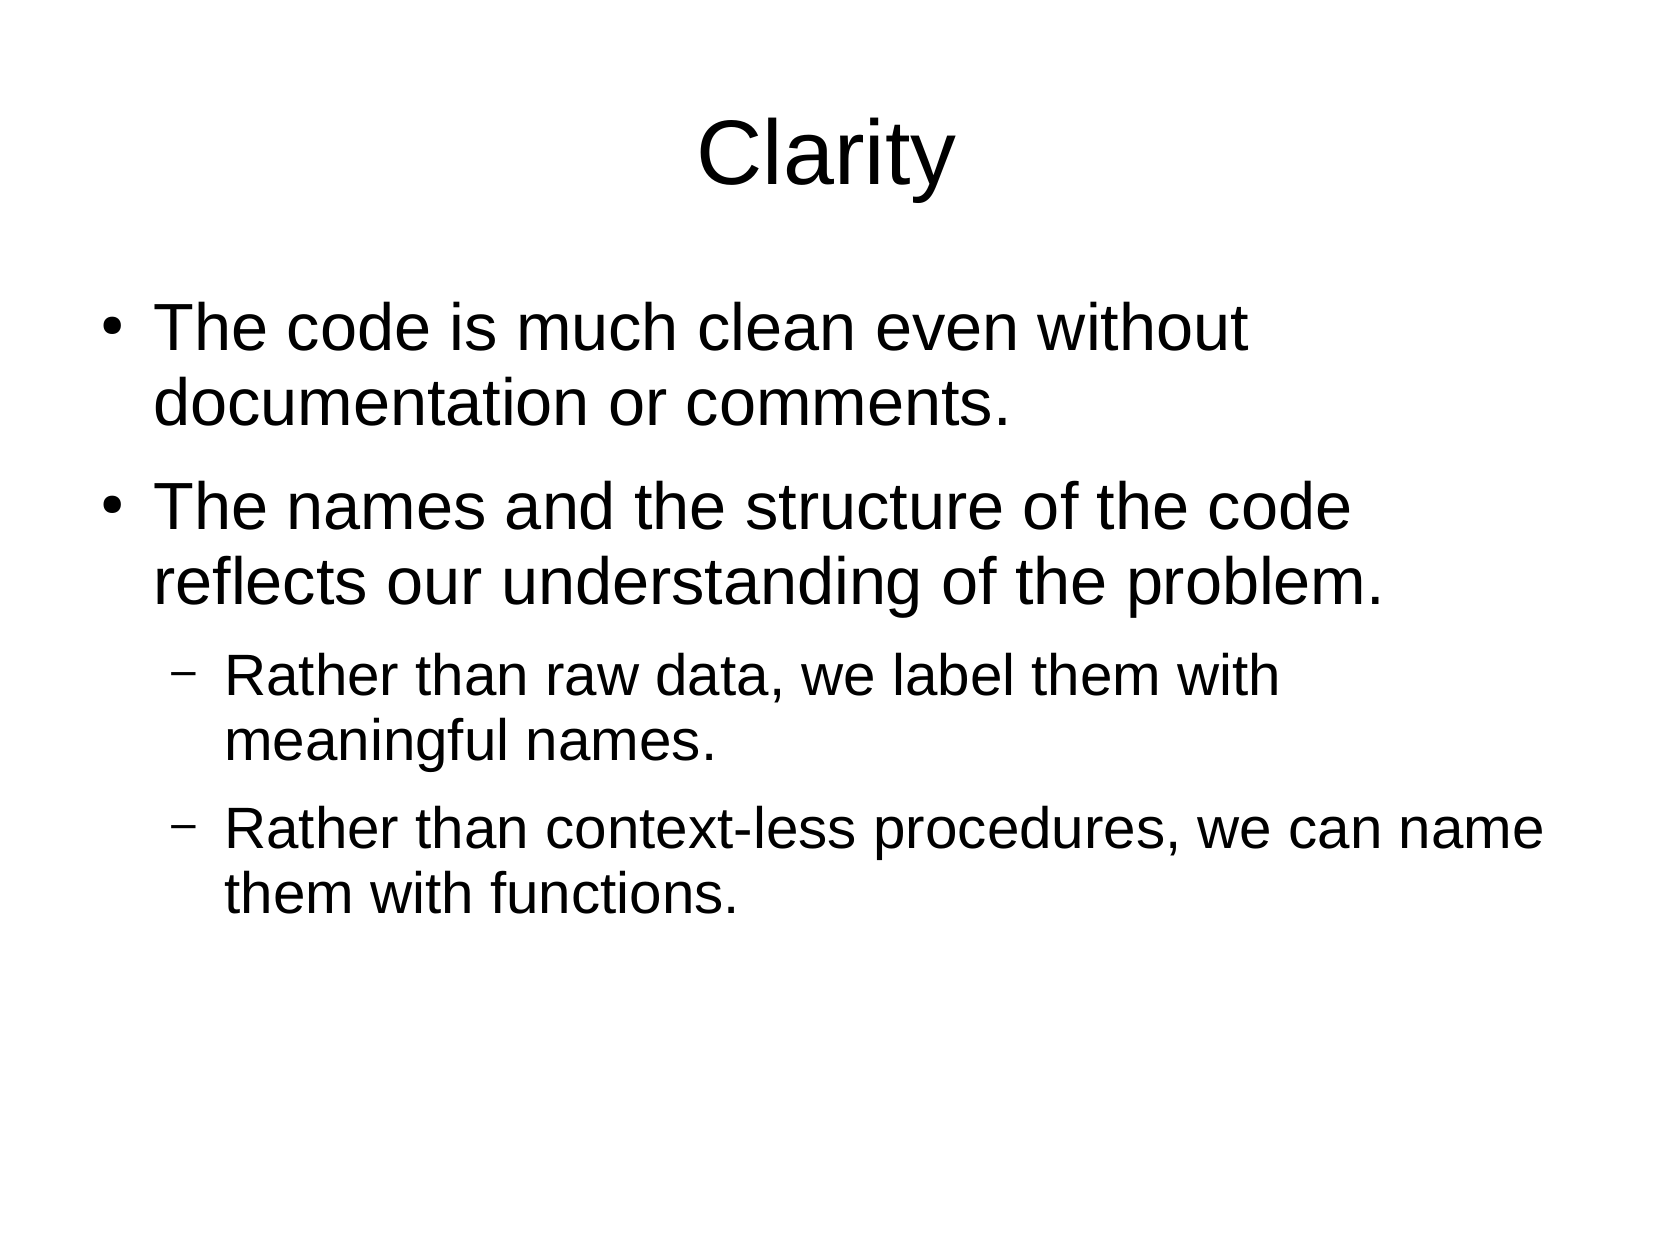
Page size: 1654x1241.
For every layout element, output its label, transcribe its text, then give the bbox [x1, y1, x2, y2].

title Clarity [82, 49, 1571, 257]
list The code is much clean even without documentation or comments. The names and the structure of the code reflects our understanding of the problem. Rather than raw data, we label them with meaningful names. Rather than context-less procedures, we can name them with functions. [82, 290, 1571, 1010]
